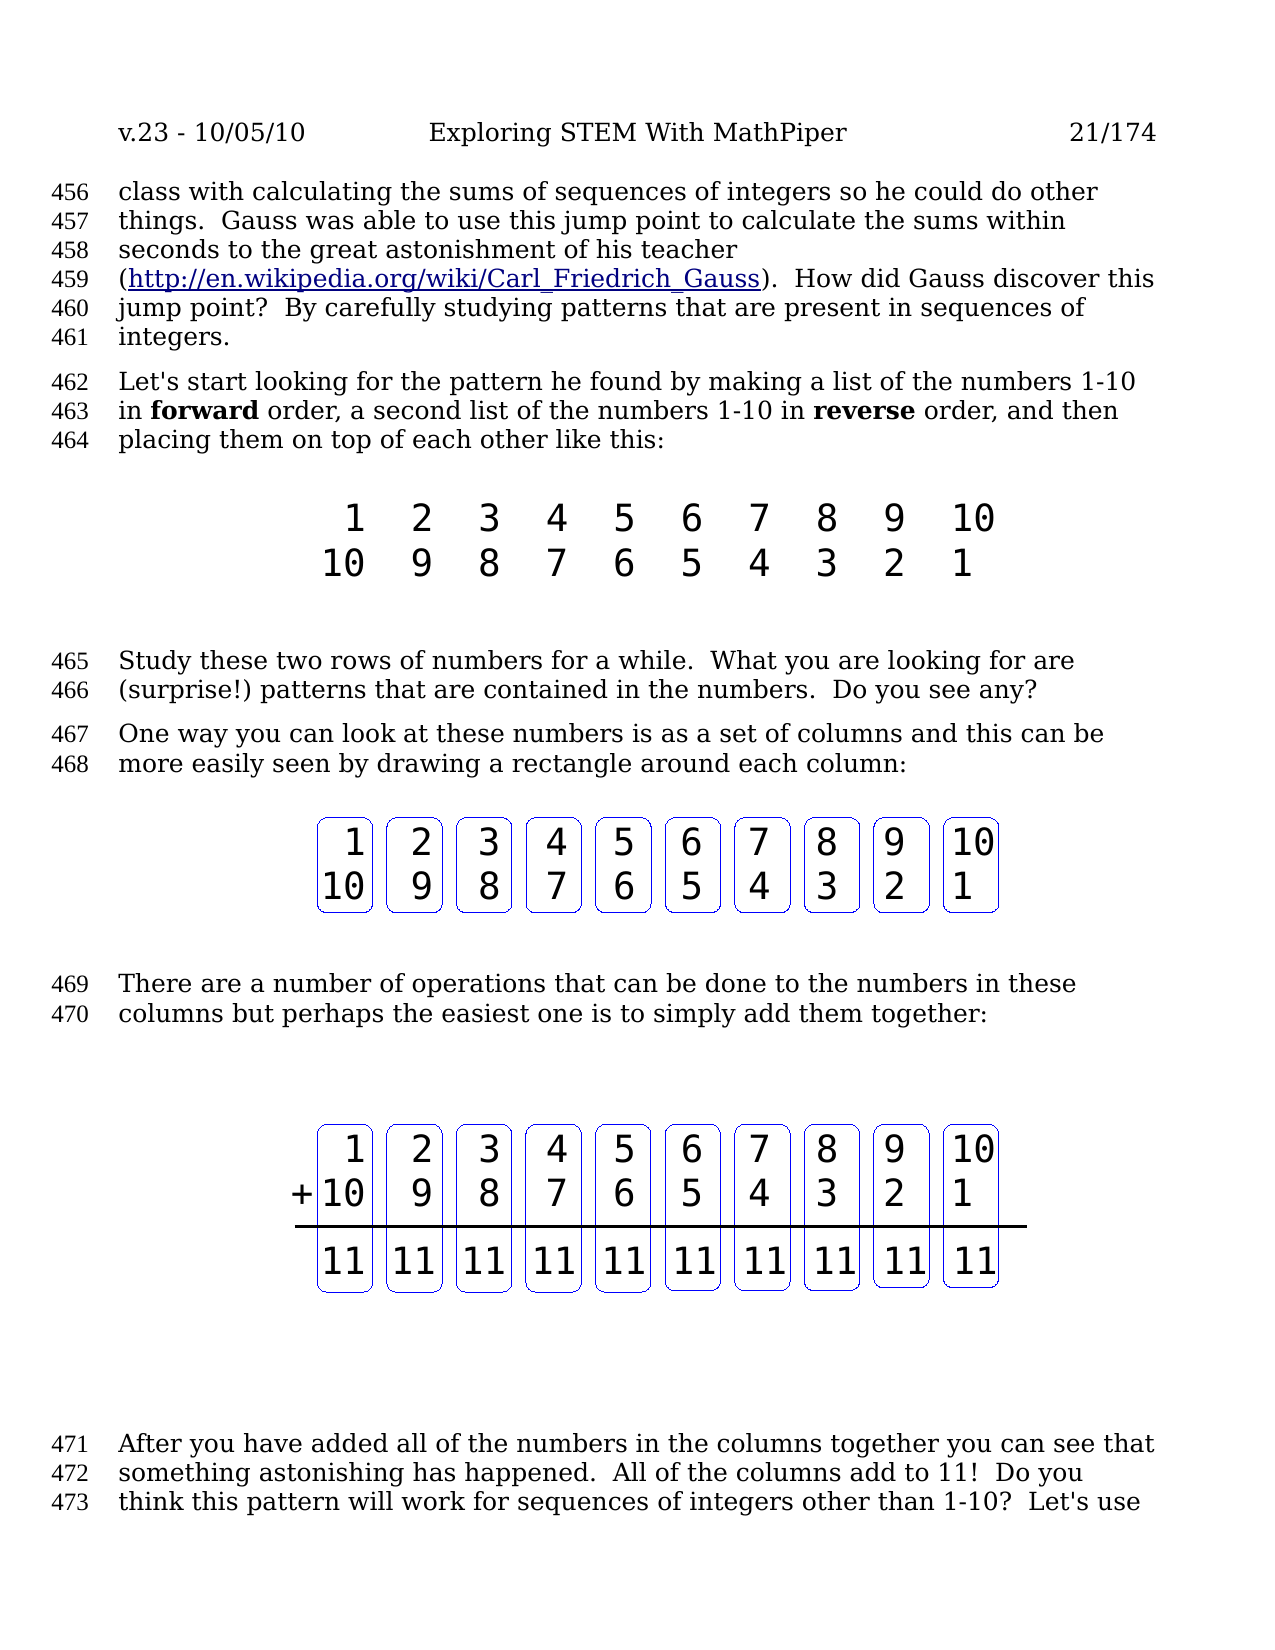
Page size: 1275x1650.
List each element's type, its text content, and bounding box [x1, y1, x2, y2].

text After you have added all of the numbers in the columns together you can see that something astonishing has happened. All of the columns add to 11! Do you think this pattern will work for sequences of integers other than 1-10? Let's use [118, 1429, 1157, 1516]
text class with calculating the sums of sequences of integers so he could do other things. Gauss was able to use this jump point to calculate the sums within seconds to the great astonishment of his teacher (http://en.wikipedia.org/wiki/Carl_Friedrich_Gauss). How did Gauss discover this jump point? By carefully studying patterns that are present in sequences of integers. [118, 177, 1157, 352]
text There are a number of operations that can be done to the numbers in these columns but perhaps the easiest one is to simply add them together: [118, 969, 1157, 1028]
text Let's start looking for the pattern he found by making a list of the numbers 1-10 in forward order, a second list of the numbers 1-10 in reverse order, and then placing them on top of each other like this: [118, 367, 1157, 454]
text Study these two rows of numbers for a while. What you are looking for are (surprise!) patterns that are contained in the numbers. Do you see any? [118, 646, 1157, 704]
text One way you can look at these numbers is as a set of columns and this can be more easily seen by drawing a rectangle around each column: [118, 719, 1157, 778]
